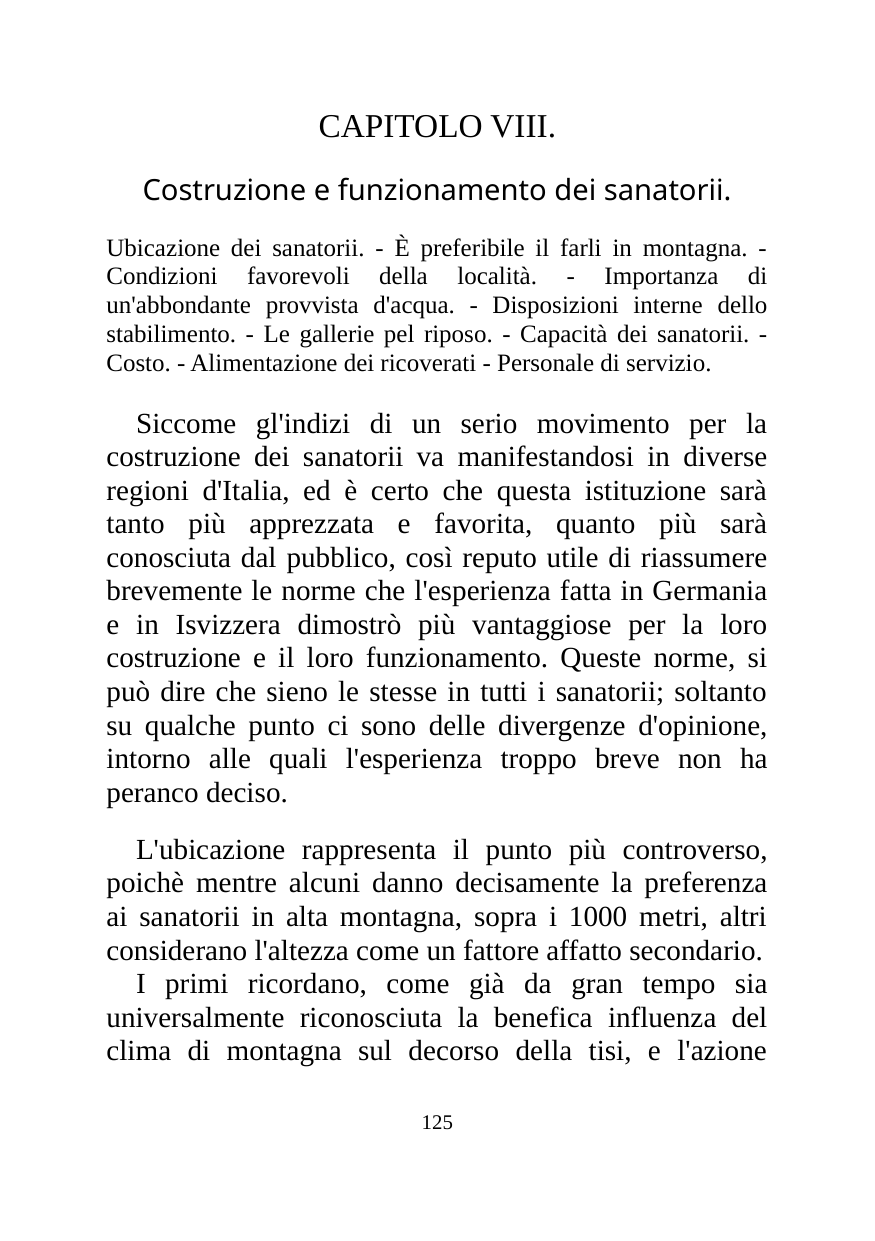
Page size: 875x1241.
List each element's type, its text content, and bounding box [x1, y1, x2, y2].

subtitle CAPITOLO VIII. [106, 106, 768, 144]
text Siccome gl'indizi di un serio movimento per la costruzione dei sanatorii va manifestandosi in diverse regioni d'Italia, ed è certo che questa istituzione sarà tanto più apprezzata e favorita, quanto più sarà conosciuta dal pubblico, così reputo utile di riassumere brevemente le norme che l'esperienza fatta in Germania e in Isvizzera dimostrò più vantaggiose per la loro costruzione e il loro funzionamento. Queste norme, si può dire che sieno le stesse in tutti i sanatorii; soltanto su qualche punto ci sono delle divergenze d'opinione, intorno alle quali l'esperienza troppo breve non ha peranco deciso. [106, 406, 768, 808]
subtitle Costruzione e funzionamento dei sanatorii. [106, 169, 768, 208]
text Ubicazione dei sanatorii. - È preferibile il farli in montagna. - Condizioni favorevoli della località. - Importanza di un'abbondante provvista d'acqua. - Disposizioni interne dello stabilimento. - Le gallerie pel riposo. - Capacità dei sanatorii. - Costo. - Alimentazione dei ricoverati - Personale di servizio. [106, 233, 768, 376]
text L'ubicazione rappresenta il punto più controverso, poichè mentre alcuni danno decisamente la preferenza ai sanatorii in alta montagna, sopra i 1000 metri, altri considerano l'altezza come un fattore affatto secondario. [106, 832, 768, 966]
text I primi ricordano, come già da gran tempo sia universalmente riconosciuta la benefica influenza del clima di montagna sul decorso della tisi, e l'azione [106, 966, 768, 1067]
